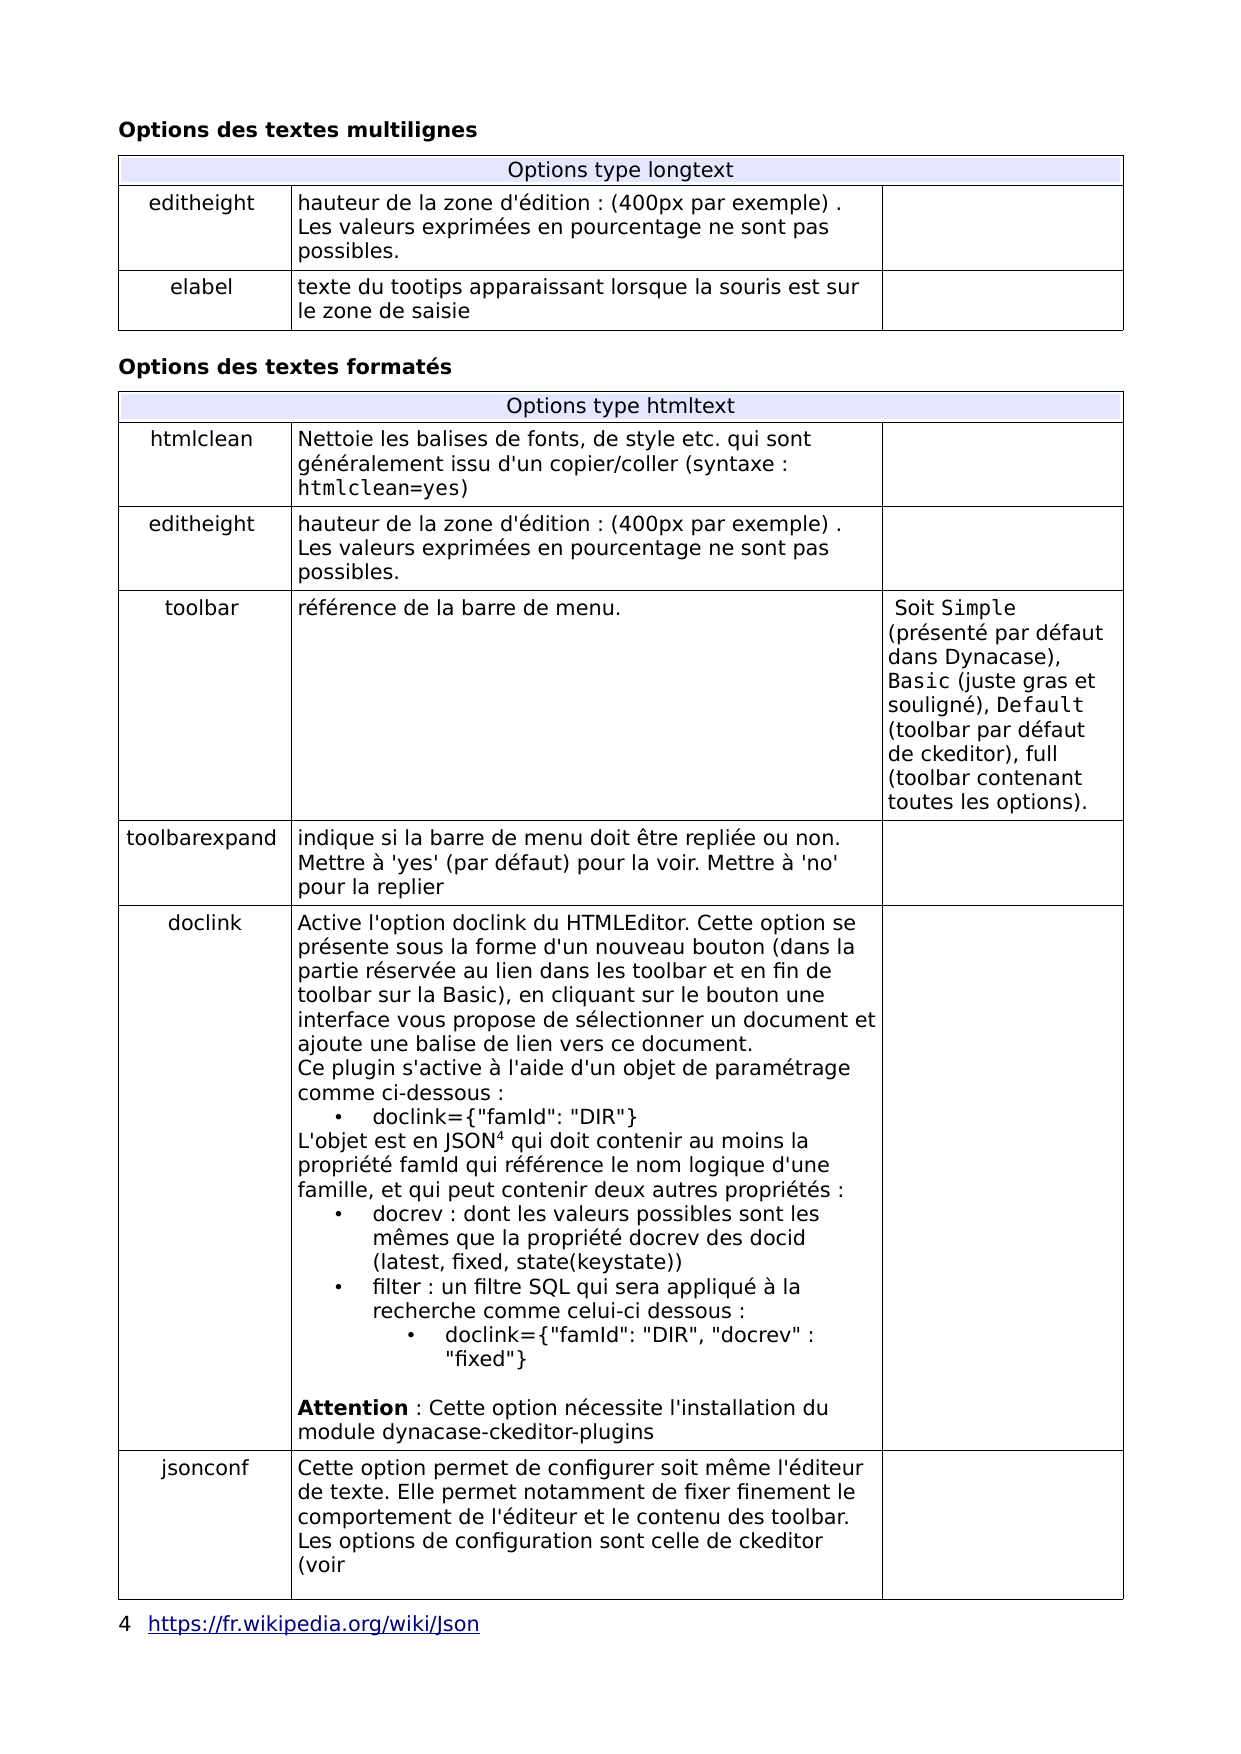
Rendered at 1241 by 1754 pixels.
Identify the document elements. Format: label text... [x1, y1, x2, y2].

table_cell Soit Simple (présenté par défaut dans Dynacase), Basic (juste gras et souligné), Default (toolbar par défaut de ckeditor), full (toolbar contenant toutes les options). [883, 591, 1123, 820]
table_cell Active l'option doclink du HTMLEditor. Cette option se présente sous la forme d'un nouveau bouton (dans la partie réservée au lien dans les toolbar et en fin de toolbar sur la Basic), en cliquant sur le bouton une interface vous propose de sélectionner un document et ajoute une balise de lien vers ce document. Ce plugin s'active à l'aide d'un objet de paramétrage comme ci-dessous : doclink={"famId": "DIR"} L'objet est en JSON qui doit contenir au moins la propriété famId qui référence le nom logique d'une famille, et qui peut contenir deux autres propriétés : docrev : dont les valeurs possibles sont les mêmes que la propriété docrev des docid (latest, fixed, state(keystate)) filter : un filtre SQL qui sera appliqué à la recherche comme celui-ci dessous : doclink={"famId": "DIR", "docrev" : "fixed"} Attention : Cette option nécessite l'installation du module dynacase-ckeditor-plugins [292, 906, 882, 1450]
table_cell Cette option permet de configurer soit même l'éditeur de texte. Elle permet notamment de fixer finement le comportement de l'éditeur et le contenu des toolbar. Les options de configuration sont celle de ckeditor (voir [292, 1451, 882, 1598]
table_cell elabel [119, 271, 291, 329]
subtitle Options des textes formatés [118, 355, 1122, 379]
table_cell toolbar [119, 591, 291, 820]
table_cell [883, 423, 1123, 506]
table_cell [883, 507, 1123, 590]
table_cell indique si la barre de menu doit être repliée ou non. Mettre à 'yes' (par défaut) pour la voir. Mettre à 'no' pour la replier [292, 821, 882, 905]
table_cell [883, 1451, 1123, 1598]
subtitle Options des textes multilignes [118, 118, 1122, 142]
table_cell doclink [119, 906, 291, 1450]
table_cell toolbarexpand [119, 821, 291, 905]
table_cell [883, 906, 1123, 1450]
table_header Options type htmltext [119, 392, 1123, 422]
table_header Options type longtext [119, 156, 1123, 185]
table_cell texte du tootips apparaissant lorsque la souris est sur le zone de saisie [292, 271, 882, 329]
table_cell Nettoie les balises de fonts, de style etc. qui sont généralement issu d'un copier/coller (syntaxe : htmlclean=yes) [292, 423, 882, 506]
table_cell htmlclean [119, 423, 291, 506]
table_cell jsonconf [119, 1451, 291, 1598]
table_cell [883, 821, 1123, 905]
table_cell hauteur de la zone d'édition : (400px par exemple) . Les valeurs exprimées en pourcentage ne sont pas possibles. [292, 507, 882, 590]
table_cell [883, 186, 1123, 269]
table_cell [883, 271, 1123, 329]
table_cell référence de la barre de menu. [292, 591, 882, 820]
table_cell hauteur de la zone d'édition : (400px par exemple) . Les valeurs exprimées en pourcentage ne sont pas possibles. [292, 186, 882, 269]
table_cell editheight [119, 507, 291, 590]
table_cell editheight [119, 186, 291, 269]
